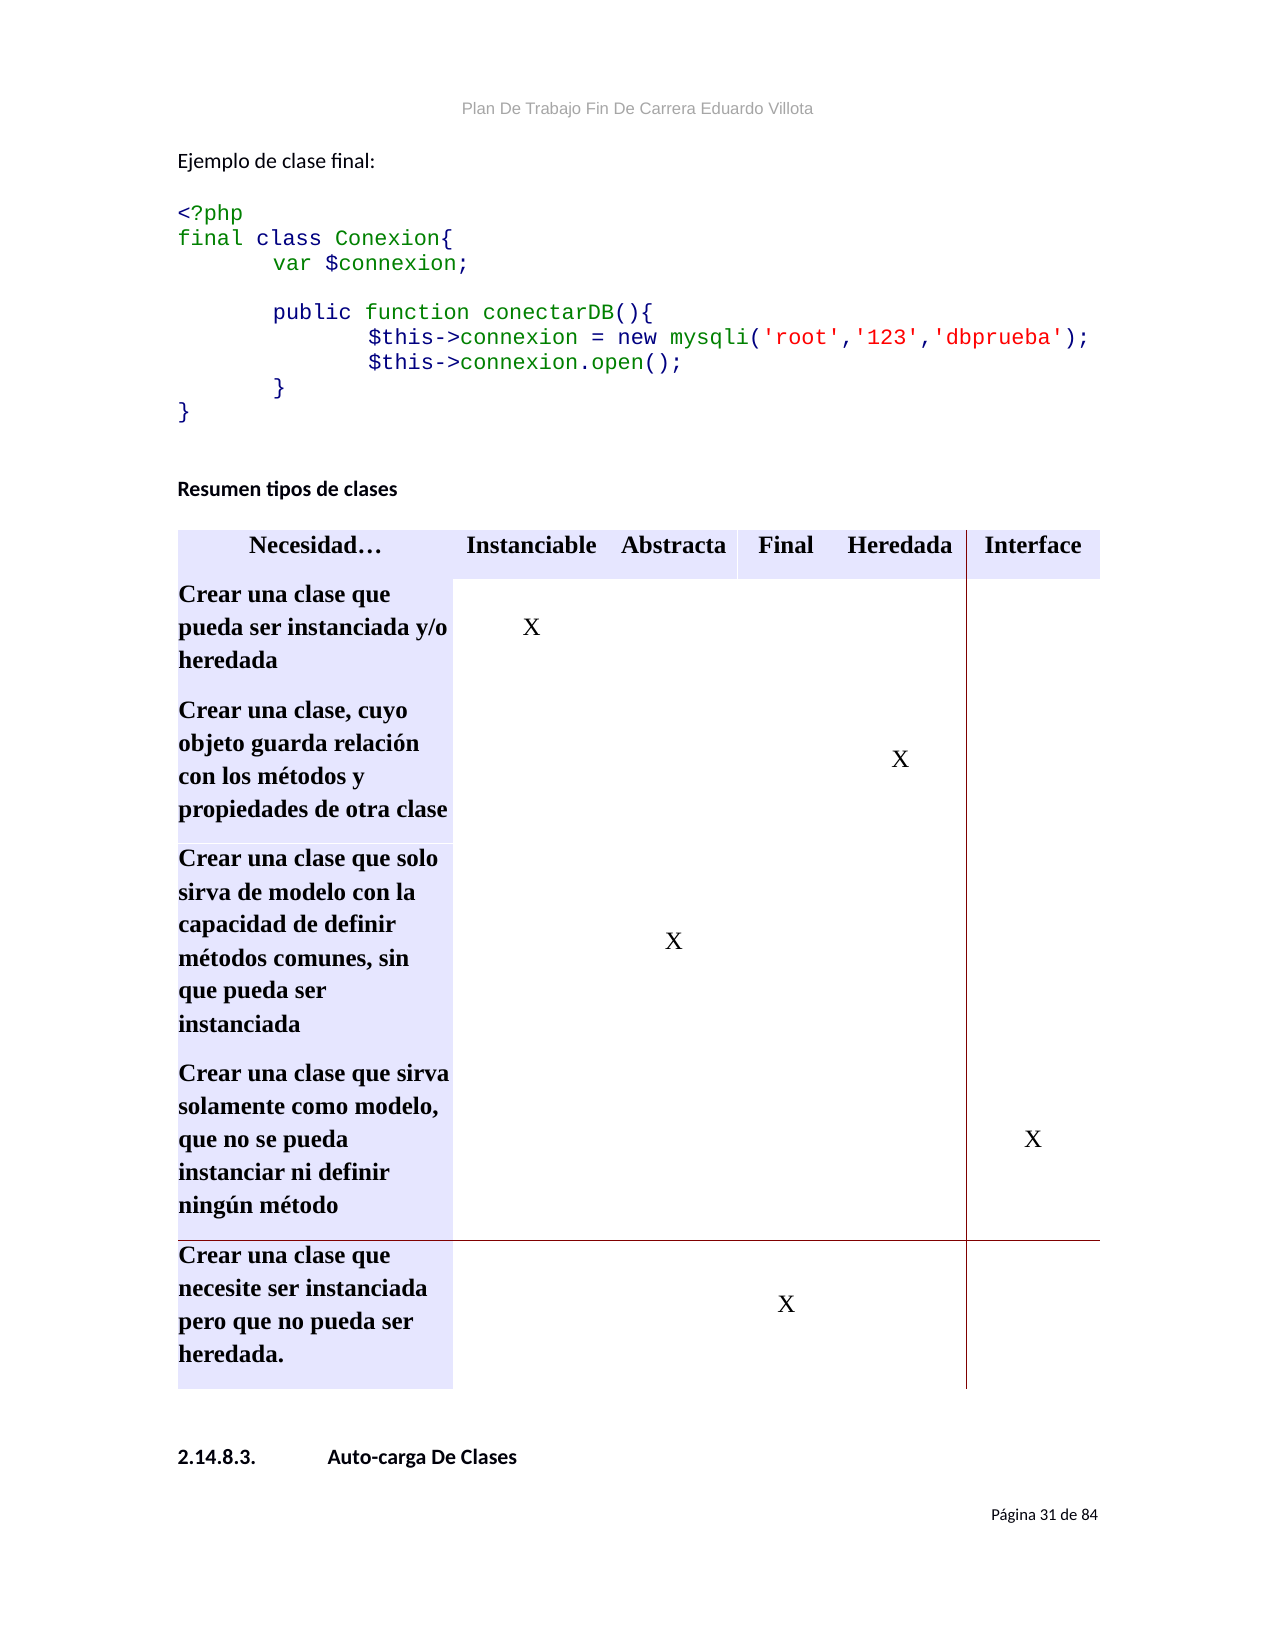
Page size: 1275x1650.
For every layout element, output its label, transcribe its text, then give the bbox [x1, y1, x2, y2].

table_header Necesidad… [178, 530, 453, 579]
table_cell [609, 1241, 737, 1389]
table_cell [453, 1058, 609, 1240]
table_cell Crear una clase, cuyo objeto guarda relación con los métodos y propiedades de otra clase [178, 695, 453, 843]
text var $connexion; [177, 252, 1098, 277]
text final class Conexion{ [177, 227, 1098, 252]
table_cell [967, 1241, 1100, 1389]
table_header Interface [967, 530, 1100, 579]
text } [177, 401, 1098, 425]
table_cell [967, 579, 1100, 695]
table_cell [609, 1058, 737, 1240]
table_header Final [738, 530, 834, 579]
table_cell [967, 695, 1100, 843]
table_cell X [834, 695, 966, 843]
table_cell [738, 844, 834, 1058]
table_header Heredada [834, 530, 966, 579]
text $this->connexion.open(); [177, 351, 1098, 376]
table_cell X [738, 1241, 834, 1389]
table_cell X [609, 844, 737, 1058]
table_cell [453, 844, 609, 1058]
table_header Instanciable [453, 530, 609, 579]
table_cell [967, 844, 1100, 1058]
table_cell [738, 695, 834, 843]
table_cell [834, 844, 966, 1058]
table_cell Crear una clase que necesite ser instanciada pero que no pueda ser heredada. [178, 1241, 453, 1389]
table_cell [834, 1058, 966, 1240]
text Ejemplo de clase final: [177, 148, 1098, 174]
table_cell Crear una clase que sirva solamente como modelo, que no se pueda instanciar ni definir ningún método [178, 1058, 453, 1240]
table_header Abstracta [609, 530, 737, 579]
table_cell [453, 1241, 609, 1389]
table_cell [738, 1058, 834, 1240]
text } [177, 376, 1098, 401]
table_cell X [453, 579, 609, 695]
table_cell Crear una clase que solo sirva de modelo con la capacidad de definir métodos comunes, sin que pueda ser instanciada [178, 844, 453, 1058]
table_cell [609, 579, 737, 695]
table_cell [834, 579, 966, 695]
text Resumen tipos de clases [177, 475, 1098, 502]
text 2.14.8.3. Auto-carga De Clases [177, 1443, 1098, 1470]
text $this->connexion = new mysqli('root','123','dbprueba'); [177, 326, 1098, 351]
table_cell X [967, 1058, 1100, 1240]
text <?php [177, 202, 1098, 227]
table_cell [834, 1241, 966, 1389]
table_cell [738, 579, 834, 695]
table_cell Crear una clase que pueda ser instanciada y/o heredada [178, 579, 453, 695]
table_cell [609, 695, 737, 843]
text public function conectarDB(){ [177, 301, 1098, 326]
table_cell [453, 695, 609, 843]
